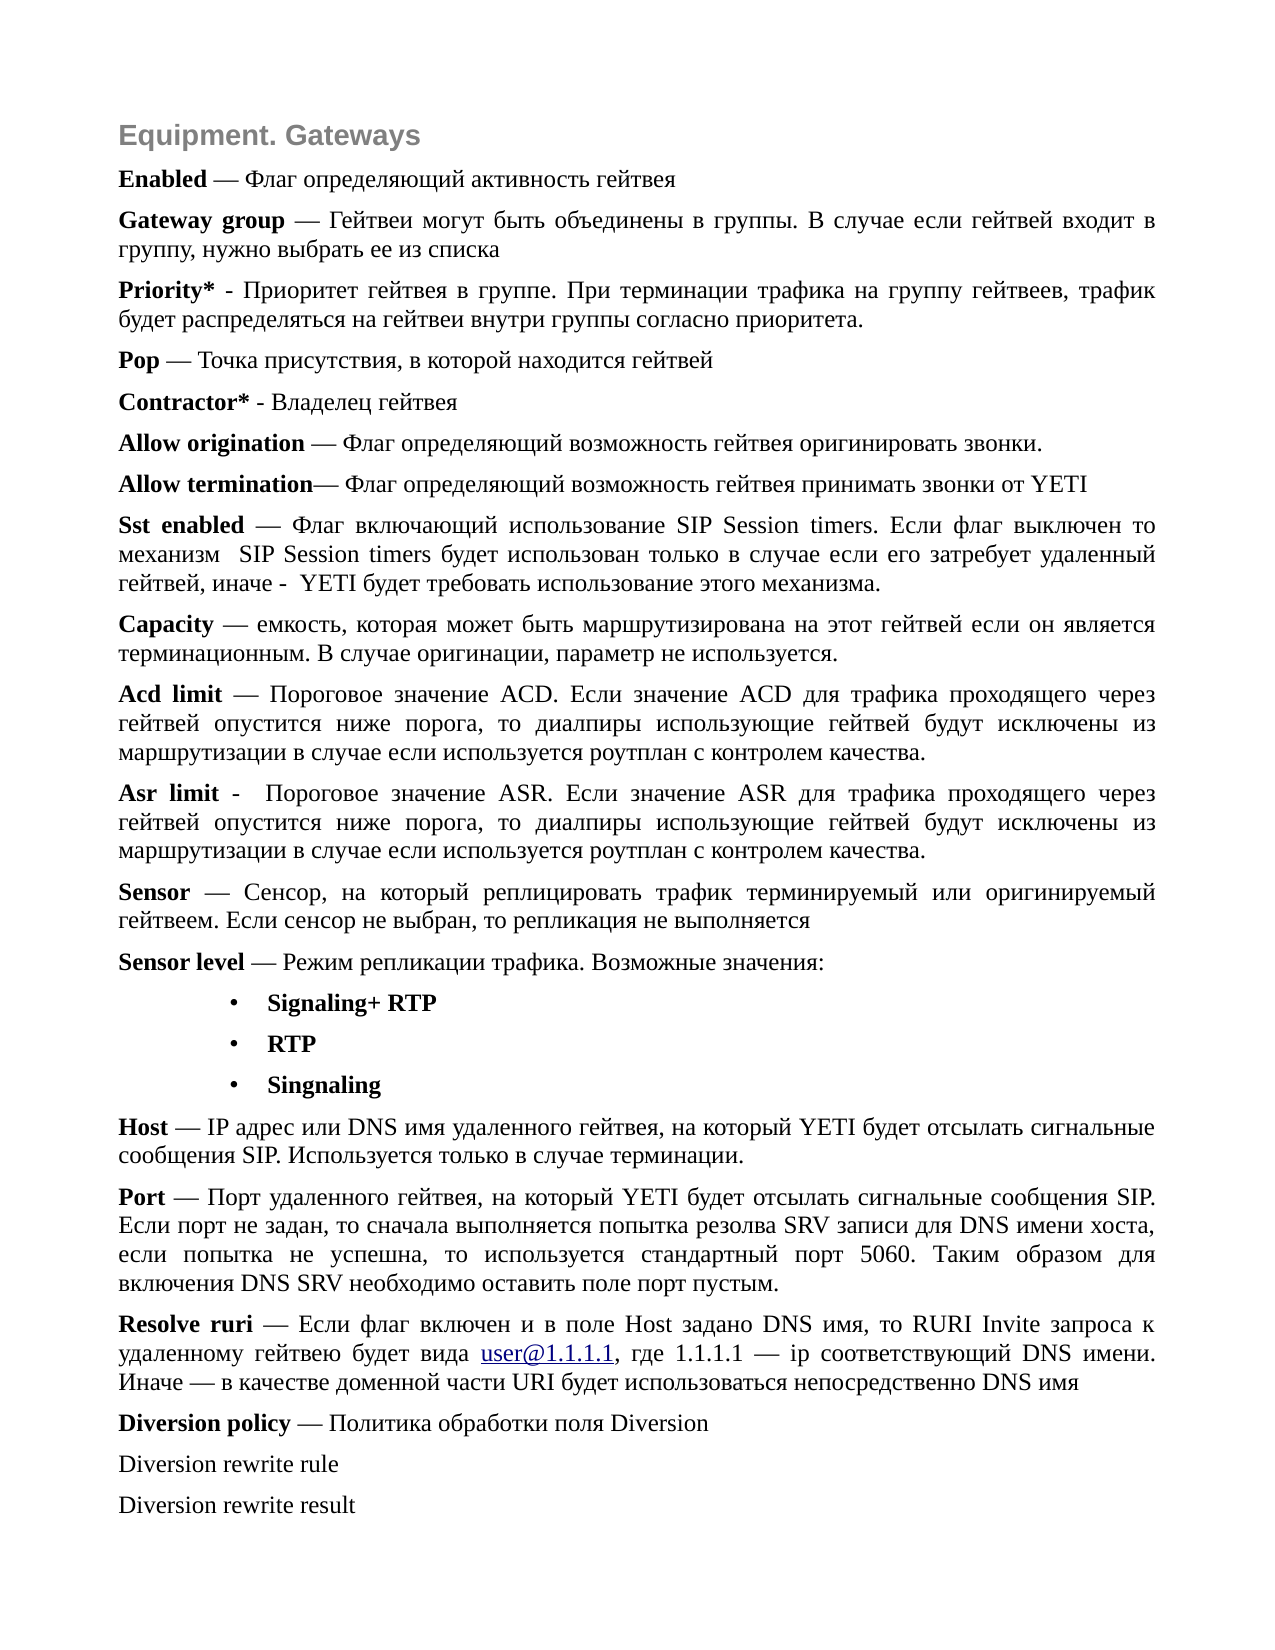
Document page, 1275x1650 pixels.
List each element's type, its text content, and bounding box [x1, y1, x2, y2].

text Resolve ruri — Если флаг включен и в поле Host задано DNS имя, то RURI Invite запроса к удаленному гейтвею будет вида user@1.1.1.1, где 1.1.1.1 — ip соответствующий DNS имени. Иначе — в качестве доменной части URI будет использоваться непосредственно DNS имя [118, 1309, 1157, 1395]
text Sensor level — Режим репликации трафика. Возможные значения: [118, 947, 1157, 975]
text Gateway group — Гейтвеи могут быть объединены в группы. В случае если гейтвей входит в группу, нужно выбрать ее из списка [118, 205, 1157, 263]
text Acd limit — Пороговое значение ACD. Если значение ACD для трафика проходящего через гейтвей опустится ниже порога, то диалпиры использующие гейтвей будут исключены из маршрутизации в случае если используется роутплан с контролем качества. [118, 679, 1157, 765]
subtitle Equipment. Gateways [118, 118, 1157, 152]
text Diversion rewrite result [118, 1490, 1157, 1519]
text Sensor — Сенсор, на который реплицировать трафик терминируемый или оригинируемый гейтвеем. Если сенсор не выбран, то репликация не выполняется [118, 877, 1157, 934]
list Singnaling [229, 1070, 1157, 1099]
text Diversion policy — Политика обработки поля Diversion [118, 1408, 1157, 1437]
text Priority* - Приоритет гейтвея в группе. При терминации трафика на группу гейтвеев, трафик будет распределяться на гейтвеи внутри группы согласно приоритета. [118, 275, 1157, 333]
list RTP [229, 1029, 1157, 1058]
text Asr limit - Пороговое значение ASR. Если значение ASR для трафика проходящего через гейтвей опустится ниже порога, то диалпиры использующие гейтвей будут исключены из маршрутизации в случае если используется роутплан с контролем качества. [118, 778, 1157, 864]
text Host — IP адрес или DNS имя удаленного гейтвея, на который YETI будет отсылать сигнальные сообщения SIP. Используется только в случае терминации. [118, 1112, 1157, 1169]
text Pop — Точка присутствия, в которой находится гейтвей [118, 345, 1157, 374]
list Signaling+ RTP [229, 988, 1157, 1017]
text Allow origination — Флаг определяющий возможность гейтвея оригинировать звонки. [118, 428, 1157, 457]
text Capacity — емкость, которая может быть маршрутизирована на этот гейтвей если он является терминационным. В случае оригинации, параметр не используется. [118, 609, 1157, 667]
text Enabled — Флаг определяющий активность гейтвея [118, 164, 1157, 193]
text Diversion rewrite rule [118, 1449, 1157, 1478]
text Port — Порт удаленного гейтвея, на который YETI будет отсылать сигнальные сообщения SIP. Если порт не задан, то сначала выполняется попытка резолва SRV записи для DNS имени хоста, если попытка не успешна, то используется стандартный порт 5060. Таким образом для включения DNS SRV необходимо оставить поле порт пустым. [118, 1182, 1157, 1297]
text Sst enabled — Флаг включающий использование SIP Session timers. Если флаг выключен то механизм SIP Session timers будет использован только в случае если его затребует удаленный гейтвей, иначе - YETI будет требовать использование этого механизма. [118, 510, 1157, 597]
text Contractor* - Владелец гейтвея [118, 387, 1157, 415]
text Allow termination— Флаг определяющий возможность гейтвея принимать звонки от YETI [118, 469, 1157, 498]
